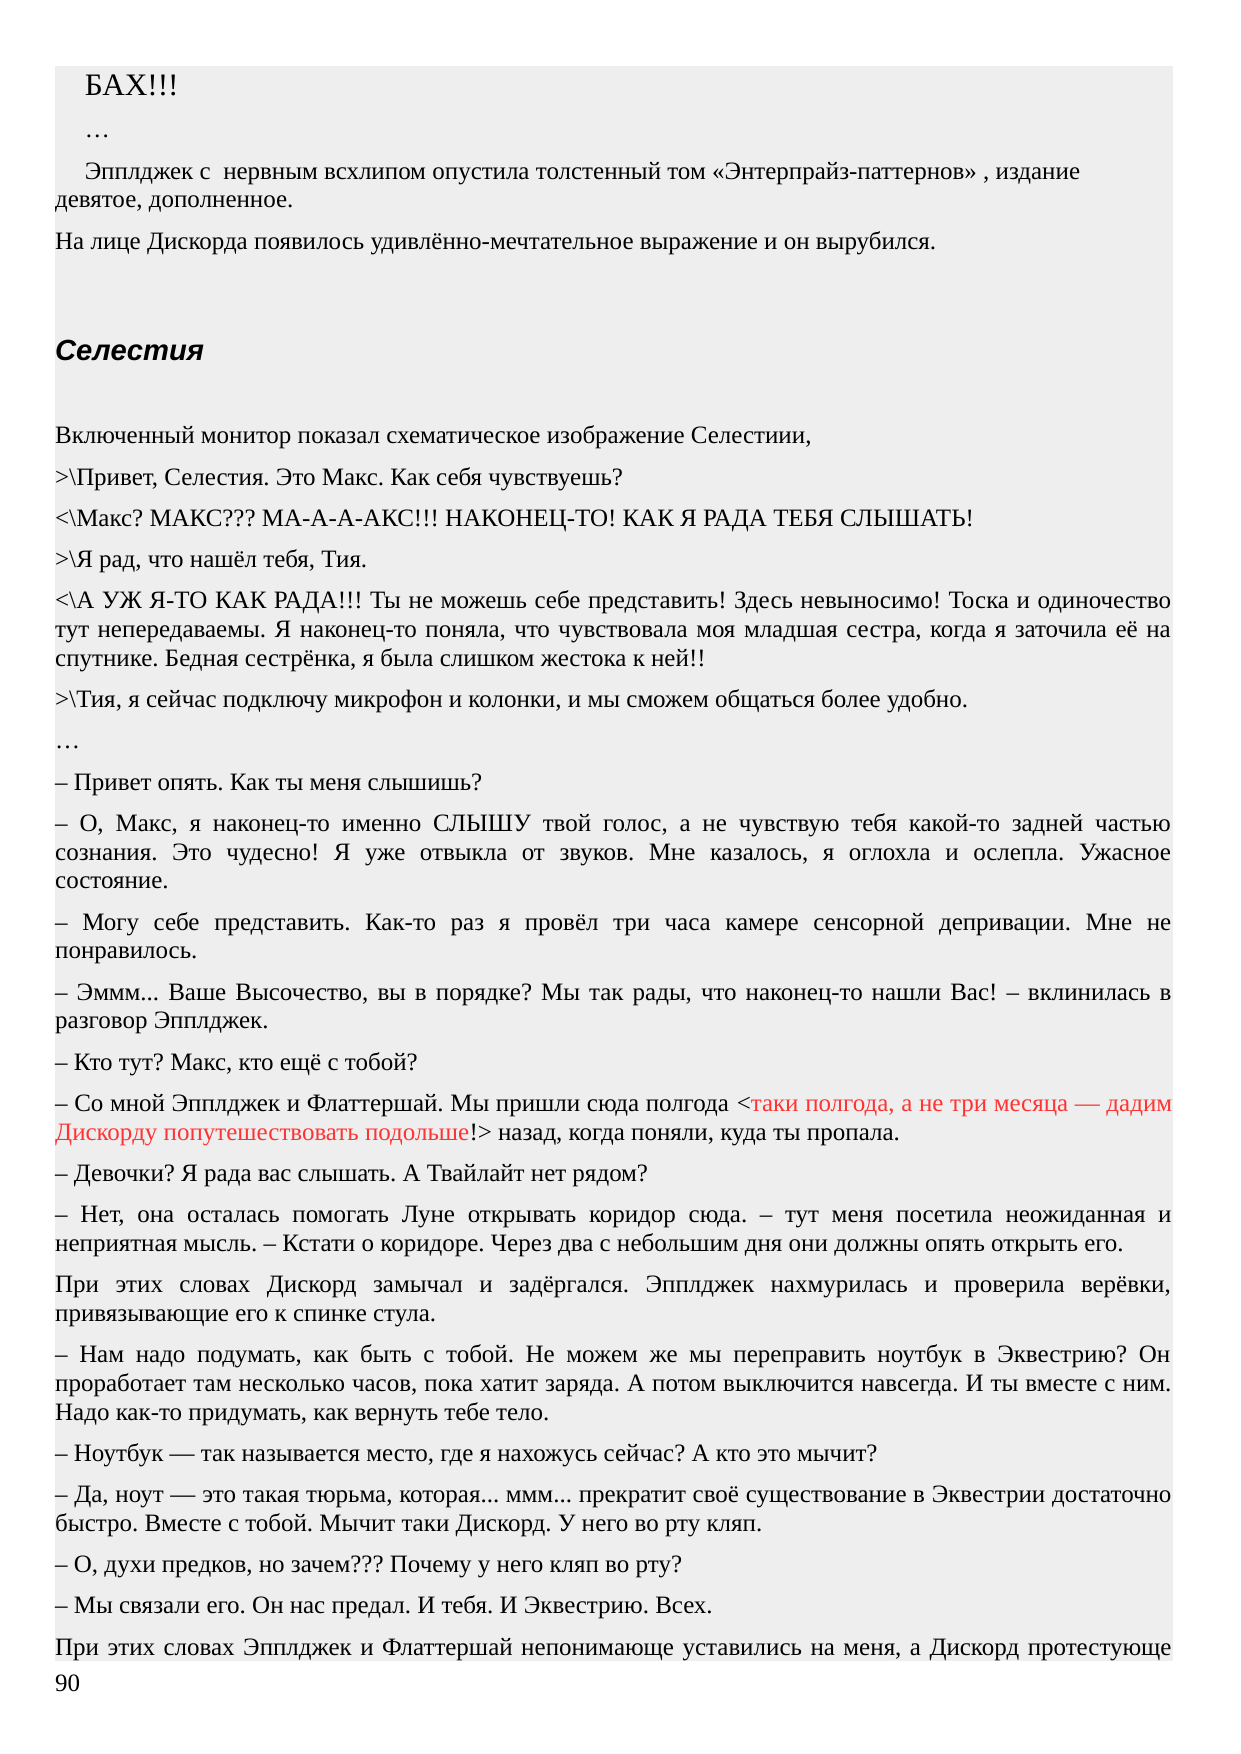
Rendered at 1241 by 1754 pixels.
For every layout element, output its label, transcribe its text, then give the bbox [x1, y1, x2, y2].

text – Мы связали его. Он нас предал. И тебя. И Эквестрию. Всех. [55, 1591, 1173, 1619]
text Эпплджек с нервным всхлипом опустила толстенный том «Энтерпрайз-паттернов» , издание девятое, дополненное. [55, 156, 1173, 213]
text – Эммм... Ваше Высочество, вы в порядке? Мы так рады, что наконец-то нашли Вас! – вклинилась в разговор Эпплджек. [55, 977, 1173, 1034]
text … [55, 726, 1173, 754]
text <\А УЖ Я-ТО КАК РАДА!!! Ты не можешь себе представить! Здесь невыносимо! Тоска и одиночество тут непередаваемы. Я наконец-то поняла, что чувствовала моя младшая сестра, когда я заточила её на спутнике. Бедная сестрёнка, я была слишком жестока к ней!! [55, 586, 1173, 672]
text >\Тия, я сейчас подключу микрофон и колонки, и мы сможем общаться более удобно. [55, 684, 1173, 713]
text >\Привет, Селестия. Это Макс. Как себя чувствуешь? [55, 462, 1173, 491]
text >\Я рад, что нашёл тебя, Тия. [55, 544, 1173, 573]
text БАХ!!! [55, 66, 1173, 102]
text – Могу себе представить. Как-то раз я провёл три часа камере сенсорной депривации. Мне не понравилось. [55, 907, 1173, 964]
text … [55, 114, 1173, 143]
text При этих словах Эпплджек и Флаттершай непонимающе уставились на меня, а Дискорд протестующе [55, 1632, 1173, 1661]
text – Девочки? Я рада вас слышать. А Твайлайт нет рядом? [55, 1158, 1173, 1187]
text – О, духи предков, но зачем??? Почему у него кляп во рту? [55, 1549, 1173, 1578]
text – Со мной Эпплджек и Флаттершай. Мы пришли сюда полгода <таки полгода, а не три месяца — дадим Дискорду попутешествовать подольше!> назад, когда поняли, куда ты пропала. [55, 1088, 1173, 1146]
text На лице Дискорда появилось удивлённо-мечтательное выражение и он вырубился. [55, 226, 1173, 254]
text При этих словах Дискорд замычал и задёргался. Эпплджек нахмурилась и проверила верёвки, привязывающие его к спинке стула. [55, 1269, 1173, 1327]
text Включенный монитор показал схематическое изображение Селестиии, [55, 421, 1173, 449]
text – Да, ноут — это такая тюрьма, которая... ммм... прекратит своё существование в Эквестрии достаточно быстро. Вместе с тобой. Мычит таки Дискорд. У него во рту кляп. [55, 1479, 1173, 1537]
text – Нам надо подумать, как быть с тобой. Не можем же мы переправить ноутбук в Эквестрию? Он проработает там несколько часов, пока хатит заряда. А потом выключится навсегда. И ты вместе с ним. Надо как-то придумать, как вернуть тебе тело. [55, 1339, 1173, 1426]
subtitle Селестия [55, 333, 1173, 367]
text – Ноутбук — так называется место, где я нахожусь сейчас? А кто это мычит? [55, 1438, 1173, 1467]
text – Нет, она осталась помогать Луне открывать коридор сюда. – тут меня посетила неожиданная и неприятная мысль. – Кстати о коридоре. Через два с небольшим дня они должны опять открыть его. [55, 1199, 1173, 1257]
text – Кто тут? Макс, кто ещё с тобой? [55, 1047, 1173, 1076]
text – Привет опять. Как ты меня слышишь? [55, 767, 1173, 796]
text <\Макс? МАКС??? МА-А-А-АКС!!! НАКОНЕЦ-ТО! КАК Я РАДА ТЕБЯ СЛЫШАТЬ! [55, 503, 1173, 532]
text – О, Макс, я наконец-то именно СЛЫШУ твой голос, а не чувствую тебя какой-то задней частью сознания. Это чудесно! Я уже отвыкла от звуков. Мне казалось, я оглохла и ослепла. Ужасное состояние. [55, 808, 1173, 894]
